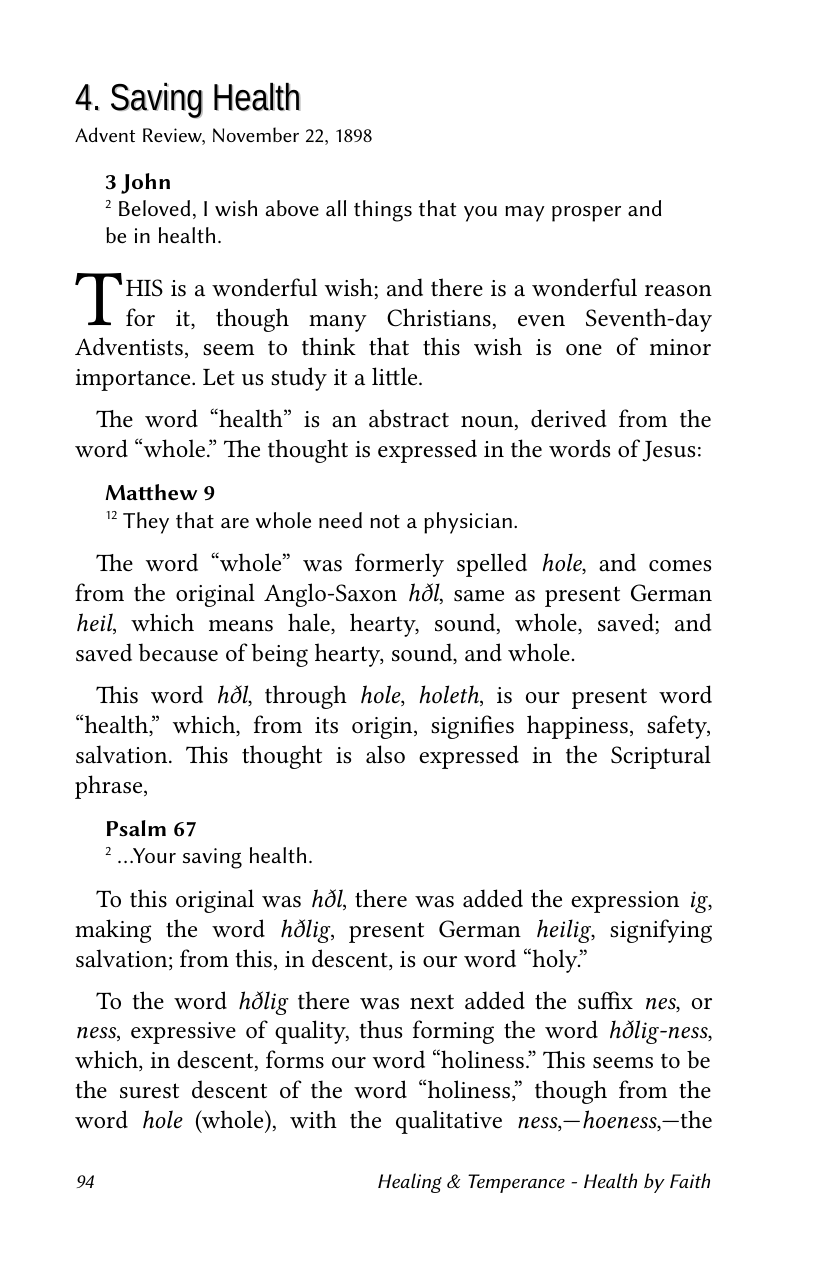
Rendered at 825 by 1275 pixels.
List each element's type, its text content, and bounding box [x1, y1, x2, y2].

text THIS is a wonderful wish; and there is a wonderful reason for it, though many Christians, even Seventh-day Adventists, seem to think that this wish is one of minor importance. Let us study it a little. [75, 274, 712, 392]
text 3 John [105, 169, 712, 195]
text The word “whole” was formerly spelled hole, and comes from the original Anglo-Saxon hðl, same as present German heil, which means hale, hearty, sound, whole, saved; and saved because of being hearty, sound, and whole. [75, 549, 712, 668]
text To this original was hðl, there was added the expression ig, making the word hðlig, present German heilig, signifying salvation; from this, in descent, is our word “holy.” [75, 885, 712, 973]
text Matthew 9 [105, 480, 712, 506]
text Psalm 67 [105, 816, 712, 842]
text To the word hðlig there was next added the suffix nes, or ness, expressive of quality, thus forming the word hðlig-ness, which, in descent, forms our word “holiness.” This seems to be the surest descent of the word “holiness,” though from the word hole (whole), with the qualitative ness,—hoeness,—the [75, 987, 712, 1135]
text 2 Beloved, I wish above all things that you may prosper and be in health. [105, 196, 682, 249]
text Advent Review, November 22, 1898 [75, 124, 712, 148]
text The word “health” is an abstract noun, derived from the word “whole.” The thought is expressed in the words of Jesus: [75, 405, 712, 464]
text This word hðl, through hole, holeth, is our present word “health,” which, from its origin, signifies happiness, safety, salvation. This thought is also expressed in the Scriptural phrase, [75, 681, 712, 799]
title Saving Health [75, 75, 712, 118]
text 12 They that are whole need not a physician. [105, 508, 682, 534]
text 2 ...Your saving health. [105, 843, 682, 869]
